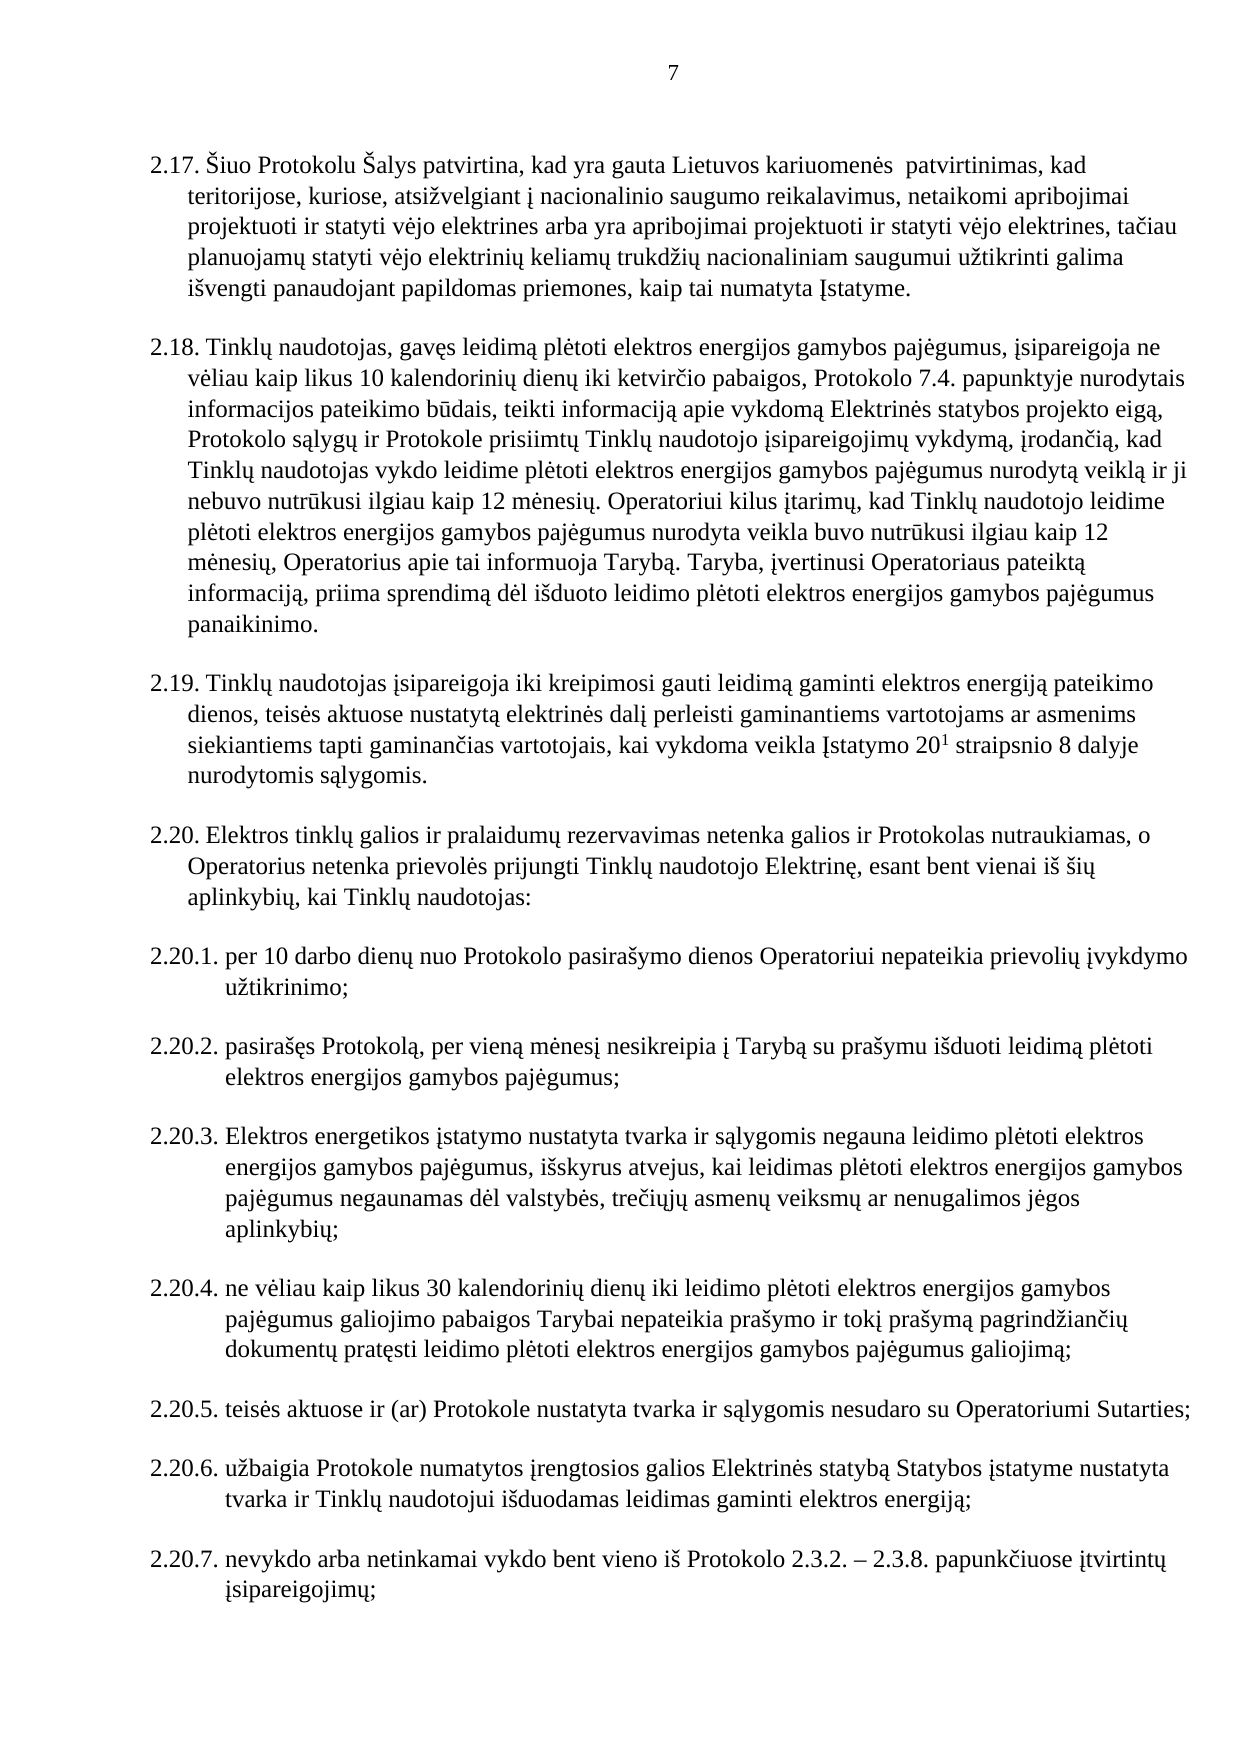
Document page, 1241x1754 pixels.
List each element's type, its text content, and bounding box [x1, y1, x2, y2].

text 2.19. Tinklų naudotojas įsipareigoja iki kreipimosi gauti leidimą gaminti elektros energiją pateikimo dienos, teisės aktuose nustatytą elektrinės dalį perleisti gaminantiems vartotojams ar asmenims siekiantiems tapti gaminančias vartotojais, kai vykdoma veikla Įstatymo 201 straipsnio 8 dalyje nurodytomis sąlygomis. [150, 668, 1196, 789]
text 2.20.7. nevykdo arba netinkamai vykdo bent vieno iš Protokolo 2.3.2. – 2.3.8. papunkčiuose įtvirtintų įsipareigojimų; [150, 1544, 1196, 1603]
text 2.20.1. per 10 darbo dienų nuo Protokolo pasirašymo dienos Operatoriui nepateikia prievolių įvykdymo užtikrinimo; [150, 941, 1196, 1001]
text 2.18. Tinklų naudotojas, gavęs leidimą plėtoti elektros energijos gamybos pajėgumus, įsipareigoja ne vėliau kaip likus 10 kalendorinių dienų iki ketvirčio pabaigos, Protokolo 7.4. papunktyje nurodytais informacijos pateikimo būdais, teikti informaciją apie vykdomą Elektrinės statybos projekto eigą, Protokolo sąlygų ir Protokole prisiimtų Tinklų naudotojo įsipareigojimų vykdymą, įrodančią, kad Tinklų naudotojas vykdo leidime plėtoti elektros energijos gamybos pajėgumus nurodytą veiklą ir ji nebuvo nutrūkusi ilgiau kaip 12 mėnesių. Operatoriui kilus įtarimų, kad Tinklų naudotojo leidime plėtoti elektros energijos gamybos pajėgumus nurodyta veikla buvo nutrūkusi ilgiau kaip 12 mėnesių, Operatorius apie tai informuoja Tarybą. Taryba, įvertinusi Operatoriaus pateiktą informaciją, priima sprendimą dėl išduoto leidimo plėtoti elektros energijos gamybos pajėgumus panaikinimo. [150, 332, 1196, 638]
text 2.20.2. pasirašęs Protokolą, per vieną mėnesį nesikreipia į Tarybą su prašymu išduoti leidimą plėtoti elektros energijos gamybos pajėgumus; [150, 1031, 1196, 1091]
text 2.17. Šiuo Protokolu Šalys patvirtina, kad yra gauta Lietuvos kariuomenės patvirtinimas, kad teritorijose, kuriose, atsižvelgiant į nacionalinio saugumo reikalavimus, netaikomi apribojimai projektuoti ir statyti vėjo elektrines arba yra apribojimai projektuoti ir statyti vėjo elektrines, tačiau planuojamų statyti vėjo elektrinių keliamų trukdžių nacionaliniam saugumui užtikrinti galima išvengti panaudojant papildomas priemones, kaip tai numatyta Įstatyme. [150, 150, 1196, 302]
text 2.20.4. ne vėliau kaip likus 30 kalendorinių dienų iki leidimo plėtoti elektros energijos gamybos pajėgumus galiojimo pabaigos Tarybai nepateikia prašymo ir tokį prašymą pagrindžiančių dokumentų pratęsti leidimo plėtoti elektros energijos gamybos pajėgumus galiojimą; [150, 1273, 1196, 1363]
text 2.20. Elektros tinklų galios ir pralaidumų rezervavimas netenka galios ir Protokolas nutraukiamas, o Operatorius netenka prievolės prijungti Tinklų naudotojo Elektrinę, esant bent vienai iš šių aplinkybių, kai Tinklų naudotojas: [150, 820, 1196, 910]
text 2.20.3. Elektros energetikos įstatymo nustatyta tvarka ir sąlygomis negauna leidimo plėtoti elektros energijos gamybos pajėgumus, išskyrus atvejus, kai leidimas plėtoti elektros energijos gamybos pajėgumus negaunamas dėl valstybės, trečiųjų asmenų veiksmų ar nenugalimos jėgos aplinkybių; [150, 1121, 1196, 1242]
text 2.20.6. užbaigia Protokole numatytos įrengtosios galios Elektrinės statybą Statybos įstatyme nustatyta tvarka ir Tinklų naudotojui išduodamas leidimas gaminti elektros energiją; [150, 1453, 1196, 1513]
text 2.20.5. teisės aktuose ir (ar) Protokole nustatyta tvarka ir sąlygomis nesudaro su Operatoriumi Sutarties; [150, 1394, 1196, 1423]
